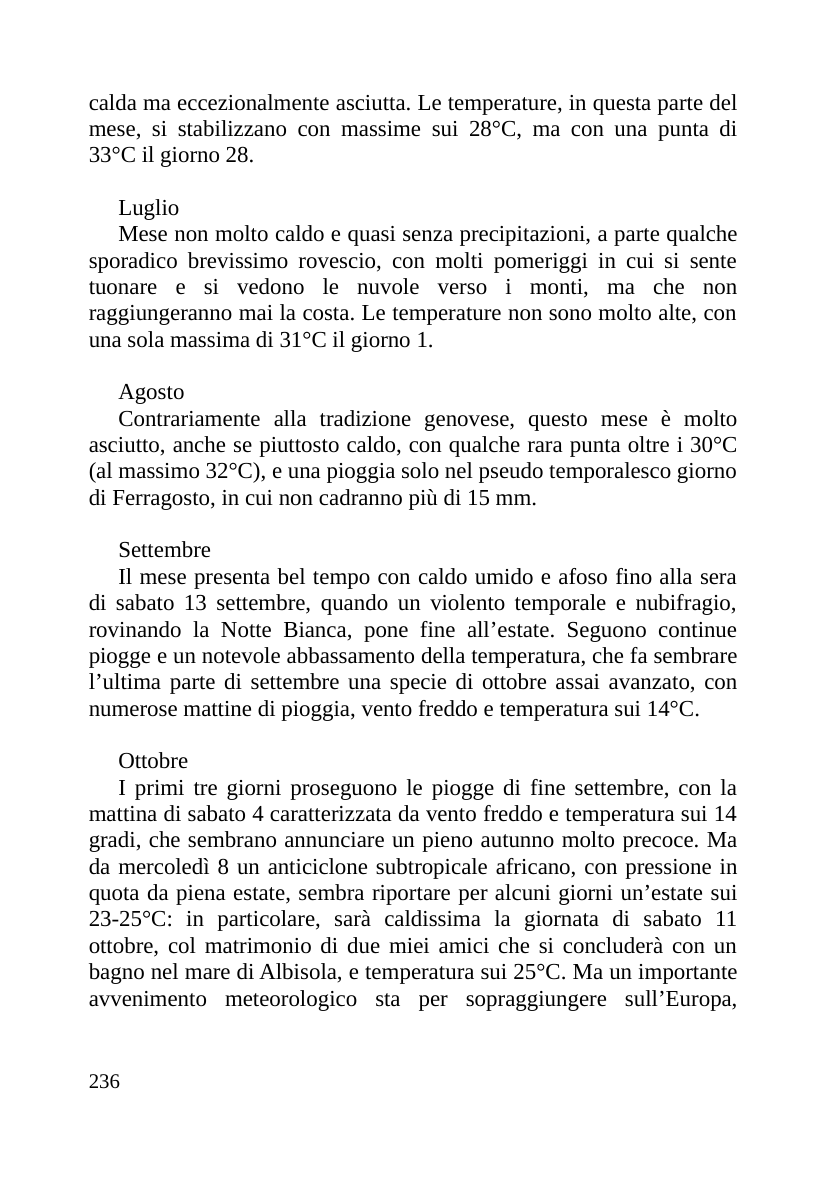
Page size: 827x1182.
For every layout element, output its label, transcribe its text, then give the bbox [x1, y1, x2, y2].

text Settembre [88, 537, 738, 563]
text Contrariamente alla tradizione genovese, questo mese è molto asciutto, anche se piuttosto caldo, con qualche rara punta oltre i 30°C (al massimo 32°C), e una pioggia solo nel pseudo temporalesco giorno di Ferragosto, in cui non cadranno più di 15 mm. [88, 405, 738, 510]
text I primi tre giorni proseguono le piogge di fine settembre, con la mattina di sabato 4 caratterizzata da vento freddo e temperatura sui 14 gradi, che sembrano annunciare un pieno autunno molto precoce. Ma da mercoledì 8 un anticiclone subtropicale africano, con pressione in quota da piena estate, sembra riportare per alcuni giorni un’estate sui 23-25°C: in particolare, sarà caldissima la giornata di sabato 11 ottobre, col matrimonio di due miei amici che si concluderà con un bagno nel mare di Albisola, e temperatura sui 25°C. Ma un importante avvenimento meteorologico sta per sopraggiungere sull’Europa, [88, 774, 738, 1011]
text Ottobre [88, 747, 738, 774]
text Il mese presenta bel tempo con caldo umido e afoso fino alla sera di sabato 13 settembre, quando un violento temporale e nubifragio, rovinando la Notte Bianca, pone fine all’estate. Seguono continue piogge e un notevole abbassamento della temperatura, che fa sembrare l’ultima parte di settembre una specie di ottobre assai avanzato, con numerose mattine di pioggia, vento freddo e temperatura sui 14°C. [88, 563, 738, 721]
text calda ma eccezionalmente asciutta. Le temperature, in questa parte del mese, si stabilizzano con massime sui 28°C, ma con una punta di 33°C il giorno 28. [88, 88, 738, 168]
text Luglio [88, 194, 738, 220]
text Mese non molto caldo e quasi senza precipitazioni, a parte qualche sporadico brevissimo rovescio, con molti pomeriggi in cui si sente tuonare e si vedono le nuvole verso i monti, ma che non raggiungeranno mai la costa. Le temperature non sono molto alte, con una sola massima di 31°C il giorno 1. [88, 220, 738, 352]
text Agosto [88, 378, 738, 405]
